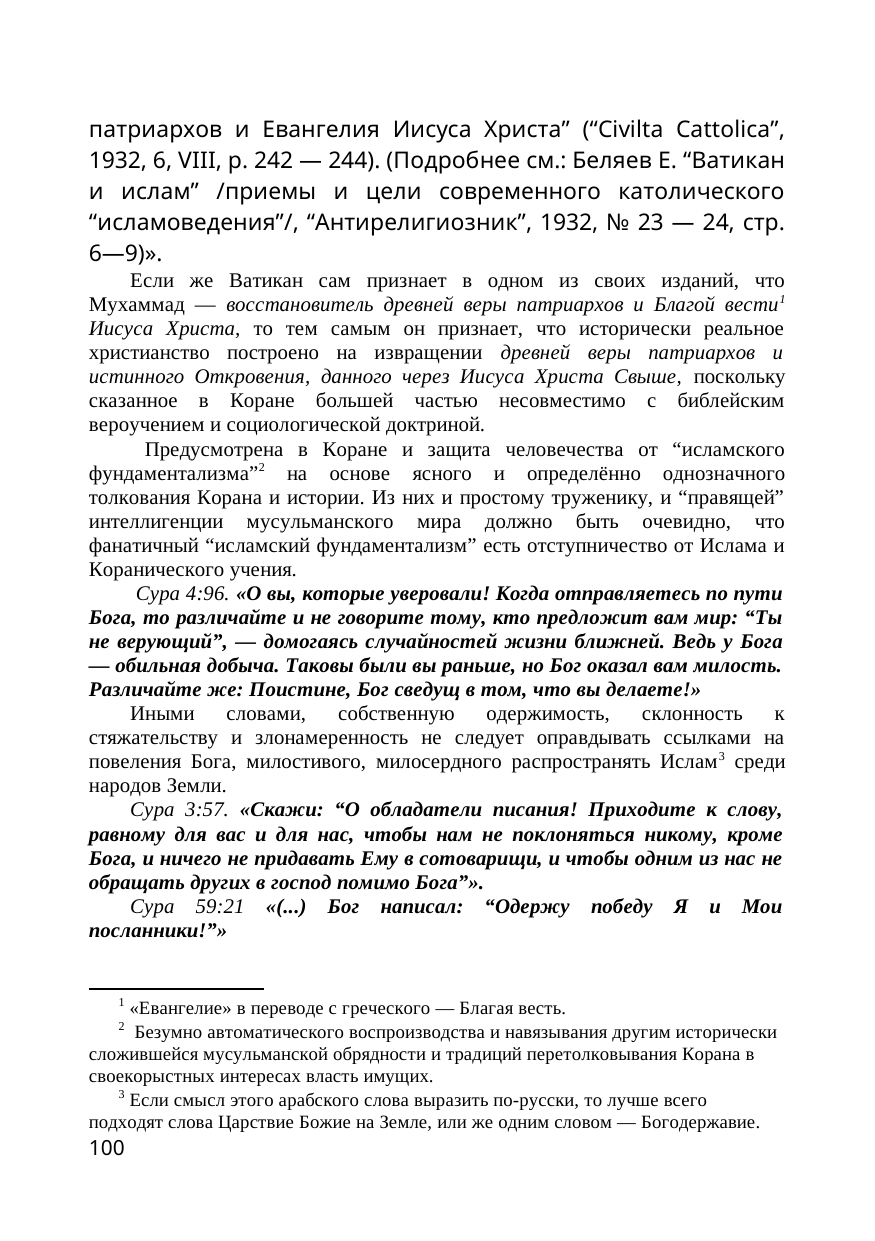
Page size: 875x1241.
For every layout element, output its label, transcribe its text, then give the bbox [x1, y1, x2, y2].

text Предусмотрена в Коране и защита человечества от “исламского фундаментализма” на основе ясного и определённо однозначного толкования Корана и истории. Из них и простому труженику, и “правящей” интеллигенции мусульманского мира должно быть очевидно, что фанатичный “исламский фундаментализм” есть отступничество от Ислама и Коранического учения. [89, 436, 785, 581]
text Сура 59:21 «(...) Бог написал: “Одержу победу Я и Мои посланники!”» [89, 893, 785, 942]
text Если смысл этого арабского слова выразить по-русски, то лучше всего подходят слова Царствие Божие на Земле, или же одним словом — Богодержавие. [89, 1087, 785, 1133]
text Если же Ватикан сам признает в одном из своих изданий, что Мухаммад — восстановитель древней веры патриархов и Благой вести Иисуса Христа, то тем самым он признает, что исторически реальное христианство построено на извращении древней веры патриархов и истинного Откровения, данного через Иисуса Христа Свыше, поскольку сказанное в Коране большей частью несовместимо с библейским вероучением и социологической доктриной. [89, 268, 785, 436]
text патриархов и Евангелия Иисуса Христа” (“Civilta Cattolica”, 1932, 6, VIII, p. 242 — 244). (Подробнее см.: Беляев Е. “Ватикан и ислам” /приемы и цели современного католического “исламоведения”/, “Антирелигиозник”, 1932, № 23 — 24, стр. 6—9)». [89, 113, 785, 268]
text Сура 4:96. «О вы, которые уверовали! Когда отправляетесь по пути Бога, то различайте и не говорите тому, кто предложит вам мир: “Ты не верующий”, — домогаясь случайностей жизни ближней. Ведь у Бога — обильная добыча. Таковы были вы раньше, но Бог оказал вам милость. Различайте же: Поистине, Бог сведущ в том, что вы делаете!» [89, 581, 785, 701]
text «Евангелие» в переводе с греческого — Благая весть. [89, 994, 785, 1019]
text Безумно автоматического воспроизводства и навязывания другим исторически сложившейся мусульманской обрядности и традиций перетолковывания Корана в своекорыстных интересах власть имущих. [89, 1019, 785, 1087]
text Су­ра 3:57. «Скажи: “О обладатели писания! Приходите к слову, равному для вас и для нас, чтобы нам не поклоняться никому, кроме Бога, и ничего не придавать Ему в сотоварищи, и чтобы одним из нас не обращать других в господ помимо Бога”». [89, 797, 785, 893]
text Иными словами, собственную одержимость, склонность к стяжательству и злонамеренность не следует оправдывать ссылками на повеления Бога, милостивого, милосердного распространять Ислам среди народов Земли. [89, 701, 785, 797]
